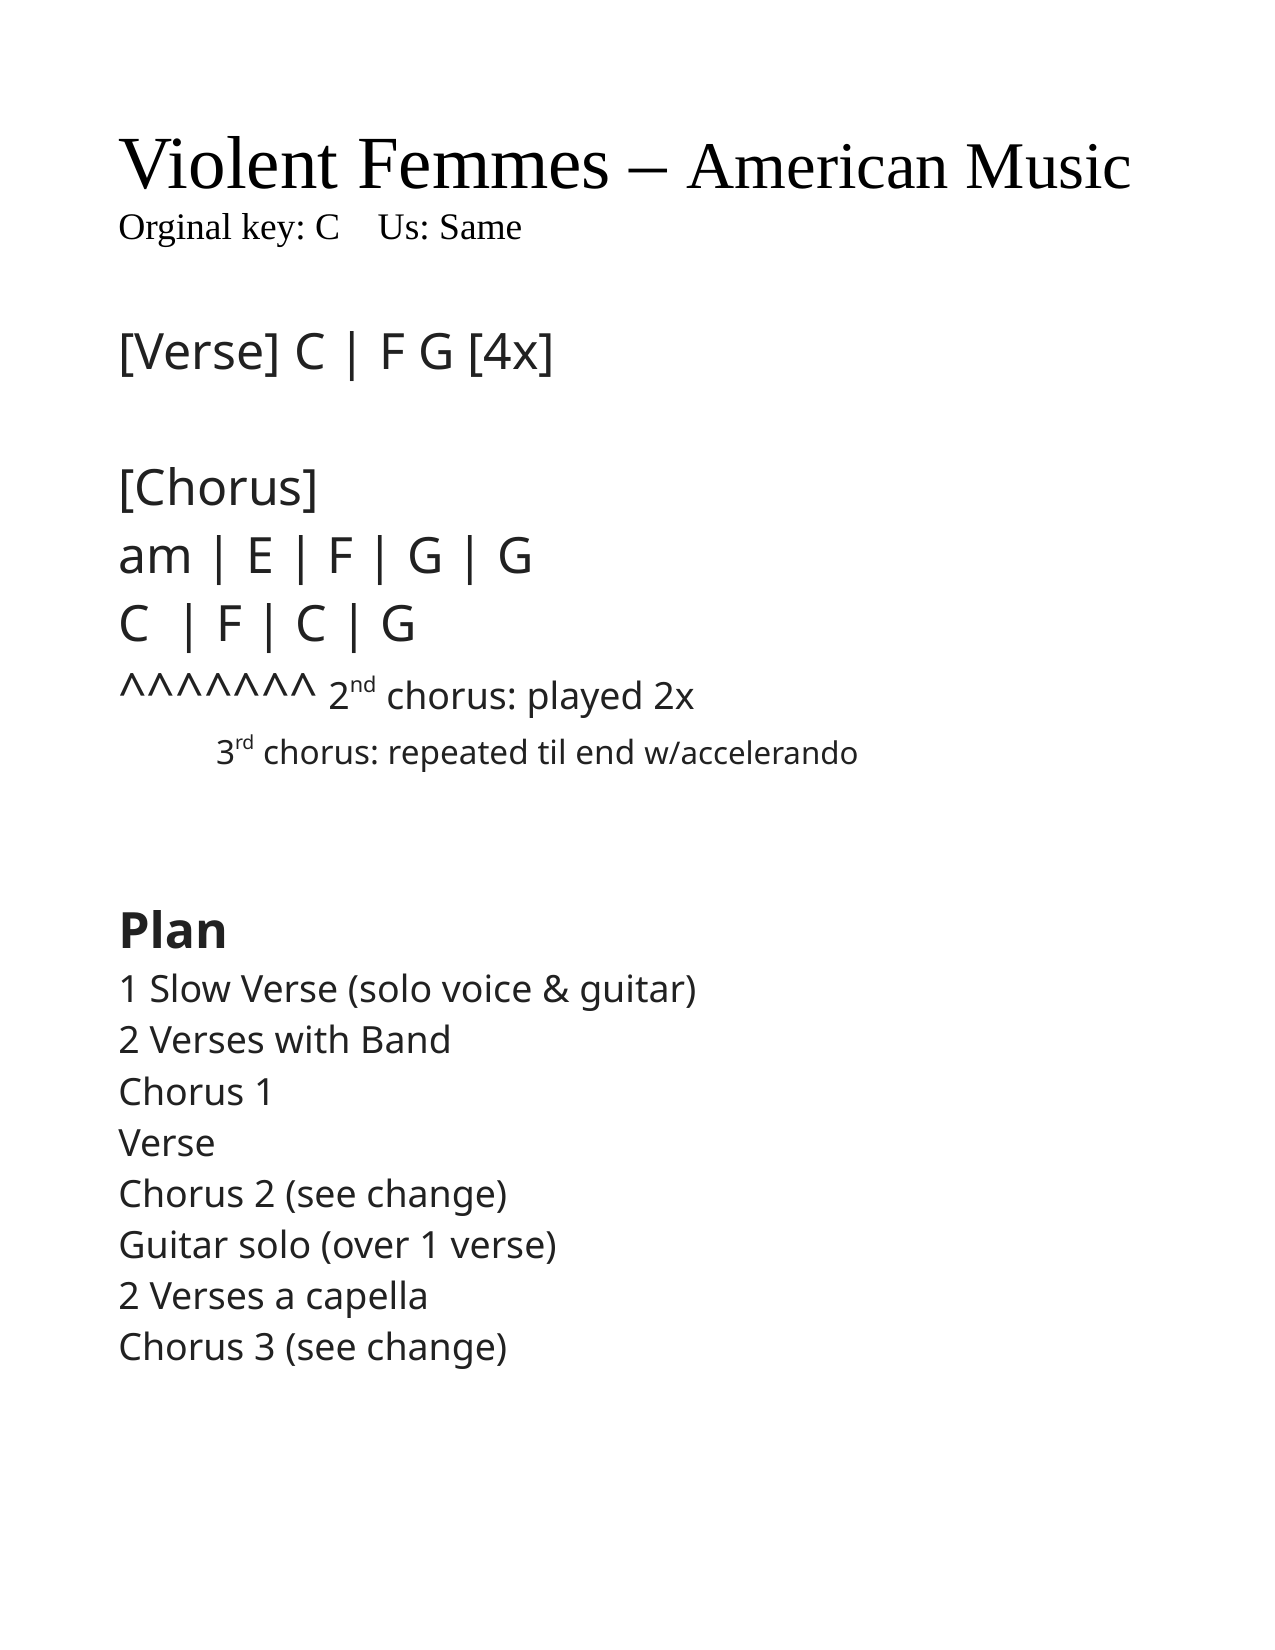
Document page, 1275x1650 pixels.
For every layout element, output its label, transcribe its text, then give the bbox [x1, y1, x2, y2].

text 1 Slow Verse (solo voice & guitar) [118, 963, 1157, 1014]
text ^^^^^^^ 2nd chorus: played 2x [118, 656, 1157, 724]
text Chorus 3 (see change) [118, 1320, 1157, 1371]
text am | E | F | G | G [118, 520, 1157, 588]
text [Verse] C | F G [4x] [118, 316, 1157, 384]
text Chorus 1 [118, 1065, 1157, 1116]
text Violent Femmes – American Music [118, 118, 1157, 204]
text Plan [118, 894, 1157, 963]
text 2 Verses a capella [118, 1269, 1157, 1320]
text Chorus 2 (see change) [118, 1167, 1157, 1218]
text Guitar solo (over 1 verse) [118, 1218, 1157, 1269]
text Verse [118, 1116, 1157, 1167]
text 2 Verses with Band [118, 1014, 1157, 1065]
text C | F | C | G [118, 588, 1157, 656]
text [Chorus] [118, 452, 1157, 520]
text 3rd chorus: repeated til end w/accelerando [118, 724, 1157, 775]
text Orginal key: C Us: Same [118, 204, 1157, 247]
